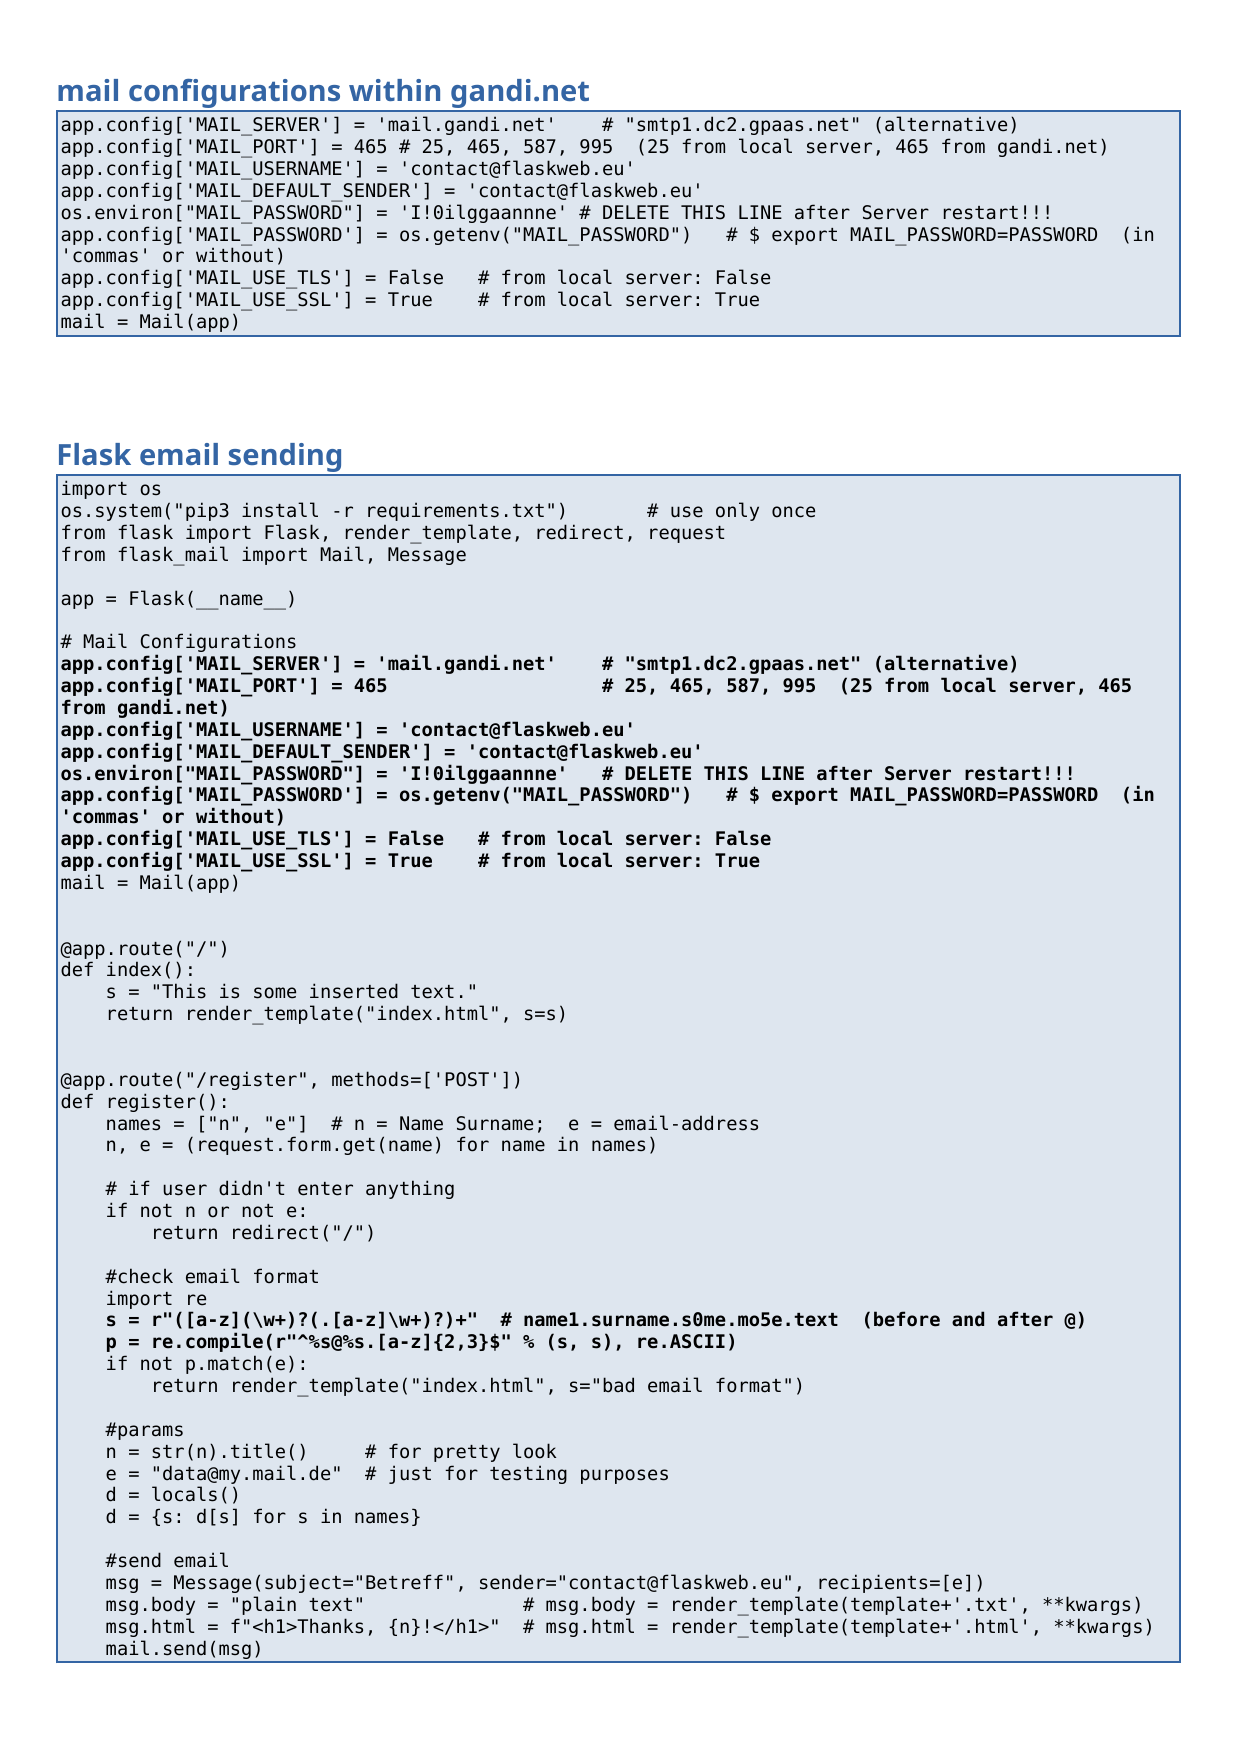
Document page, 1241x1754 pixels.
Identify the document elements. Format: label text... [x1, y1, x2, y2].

text app.config['MAIL_PORT'] = 465 # 25, 465, 587, 995 (25 from local server, 465 from gandi.net) [58, 671, 1179, 714]
text app = Flask(__name__) [58, 583, 1179, 605]
text return render_template("index.html", s=s) [58, 999, 1179, 1021]
text if not p.match(e): [58, 1349, 1179, 1371]
text p = re.compile(r"^%s@%s.[a-z]{2,3}$" % (s, s), re.ASCII) [58, 1327, 1179, 1349]
text s = r"([a-z](\w+)?(.[a-z]\w+)?)+" # name1.surname.s0me.mo5e.text (before and after @) [58, 1305, 1179, 1327]
text d = {s: d[s] for s in names} [58, 1502, 1179, 1524]
text app.config['MAIL_DEFAULT_SENDER'] = 'contact@flaskweb.eu' [58, 736, 1179, 758]
text app.config['MAIL_USERNAME'] = 'contact@flaskweb.eu' [58, 154, 1179, 176]
text n = str(n).title() # for pretty look [58, 1436, 1179, 1458]
text app.config['MAIL_USE_SSL'] = True # from local server: True [58, 285, 1179, 307]
text mail.send(msg) [58, 1633, 1179, 1661]
text # if user didn't enter anything [58, 1174, 1179, 1196]
text #send email [58, 1546, 1179, 1568]
text app.config['MAIL_SERVER'] = 'mail.gandi.net' # "smtp1.dc2.gpaas.net" (alternative) [58, 112, 1179, 132]
text msg.body = "plain text" # msg.body = render_template(template+'.txt', **kwargs) [58, 1589, 1179, 1611]
text s = "This is some inserted text." [58, 977, 1179, 999]
text mail = Mail(app) [58, 868, 1179, 889]
text def register(): [58, 1086, 1179, 1108]
title mail configurations within gandi.net [56, 70, 1181, 110]
text app.config['MAIL_PORT'] = 465 # 25, 465, 587, 995 (25 from local server, 465 from gandi.net) [58, 132, 1179, 154]
text app.config['MAIL_PASSWORD'] = os.getenv("MAIL_PASSWORD") # $ export MAIL_PASSWORD=PASSWORD (in 'commas' or without) [58, 219, 1179, 263]
text @app.route("/register", methods=['POST']) [58, 1064, 1179, 1086]
text names = ["n", "e"] # n = Name Surname; e = email-address [58, 1108, 1179, 1130]
text import os [58, 476, 1179, 496]
text #check email format [58, 1261, 1179, 1283]
text app.config['MAIL_PASSWORD'] = os.getenv("MAIL_PASSWORD") # $ export MAIL_PASSWORD=PASSWORD (in 'commas' or without) [58, 780, 1179, 824]
text import re [58, 1283, 1179, 1305]
text # Mail Configurations [58, 627, 1179, 649]
text n, e = (request.form.get(name) for name in names) [58, 1130, 1179, 1152]
text return render_template("index.html", s="bad email format") [58, 1371, 1179, 1393]
text os.environ["MAIL_PASSWORD"] = 'I!0ilggaannne' # DELETE THIS LINE after Server restart!!! [58, 758, 1179, 780]
text app.config['MAIL_USE_TLS'] = False # from local server: False [58, 263, 1179, 285]
text #params [58, 1414, 1179, 1436]
text app.config['MAIL_USE_TLS'] = False # from local server: False [58, 824, 1179, 846]
text from flask import Flask, render_template, redirect, request [58, 518, 1179, 539]
text msg = Message(subject="Betreff", sender="contact@flaskweb.eu", recipients=[e]) [58, 1568, 1179, 1589]
title Flask email sending [56, 434, 1181, 474]
text app.config['MAIL_USE_SSL'] = True # from local server: True [58, 846, 1179, 868]
text msg.html = f"<h1>Thanks, {n}!</h1>" # msg.html = render_template(template+'.html', **kwargs) [58, 1611, 1179, 1633]
text def index(): [58, 955, 1179, 977]
text app.config['MAIL_SERVER'] = 'mail.gandi.net' # "smtp1.dc2.gpaas.net" (alternative) [58, 649, 1179, 671]
text d = locals() [58, 1480, 1179, 1502]
text os.system("pip3 install -r requirements.txt") # use only once [58, 496, 1179, 518]
text os.environ["MAIL_PASSWORD"] = 'I!0ilggaannne' # DELETE THIS LINE after Server restart!!! [58, 197, 1179, 219]
text e = "data@my.mail.de" # just for testing purposes [58, 1458, 1179, 1480]
text @app.route("/") [58, 933, 1179, 955]
text from flask_mail import Mail, Message [58, 539, 1179, 561]
text mail = Mail(app) [58, 307, 1179, 335]
text app.config['MAIL_USERNAME'] = 'contact@flaskweb.eu' [58, 714, 1179, 736]
text if not n or not e: [58, 1196, 1179, 1218]
text return redirect("/") [58, 1218, 1179, 1239]
text app.config['MAIL_DEFAULT_SENDER'] = 'contact@flaskweb.eu' [58, 176, 1179, 197]
